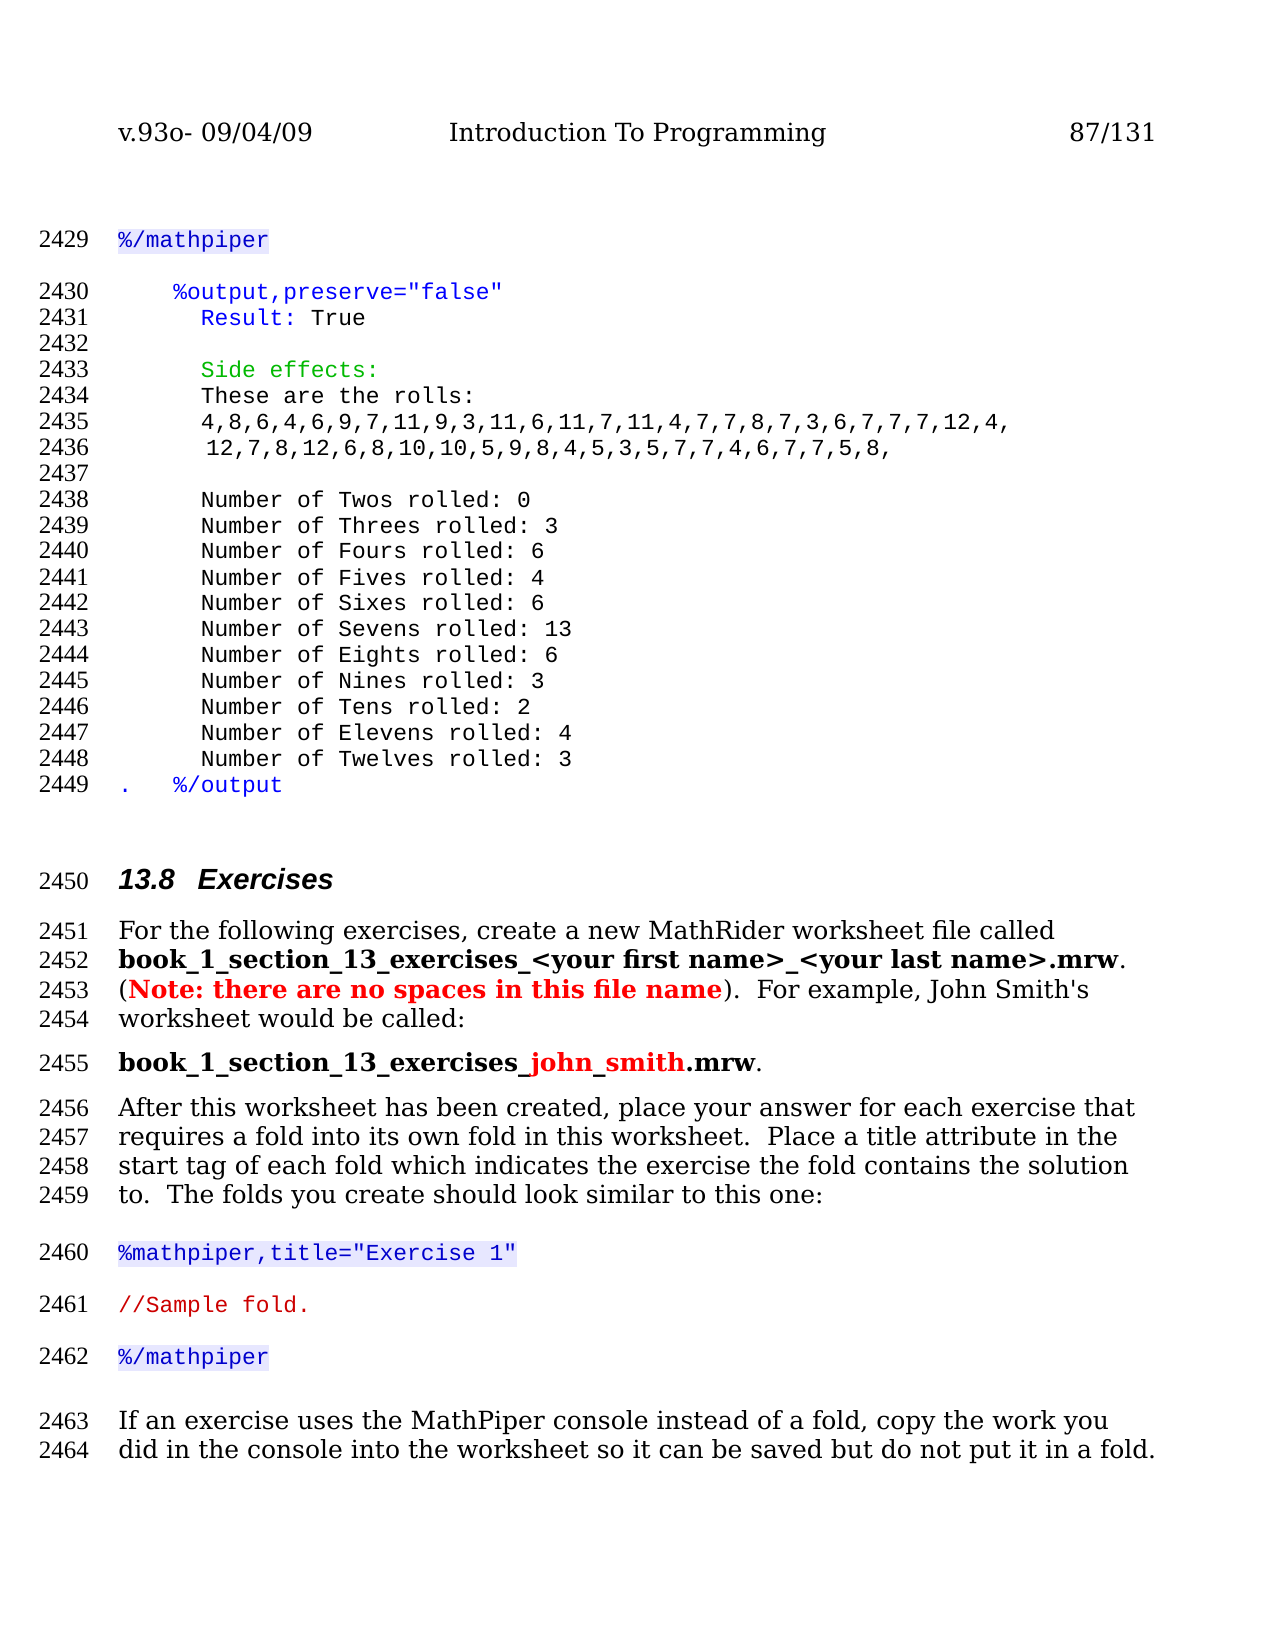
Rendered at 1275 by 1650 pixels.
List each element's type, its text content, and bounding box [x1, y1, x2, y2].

text . %/output [118, 773, 1157, 799]
text Number of Fives rolled: 4 [118, 566, 1157, 592]
text book_1_section_13_exercises_john_smith.mrw. [118, 1048, 1157, 1078]
text 12,7,8,12,6,8,10,10,5,9,8,4,5,3,5,7,7,4,6,7,7,5,8, [118, 436, 1157, 462]
text For the following exercises, create a new MathRider worksheet file called book_1_section_13_exercises_<your first name>_<your last name>.mrw. (Note: there are no spaces in this file name). For example, John Smith's worksheet would be called: [118, 916, 1157, 1033]
text Number of Twos rolled: 0 [118, 488, 1157, 514]
text Number of Elevens rolled: 4 [118, 721, 1157, 747]
text Result: True [118, 306, 1157, 332]
text Number of Fours rolled: 6 [118, 540, 1157, 566]
text Number of Twelves rolled: 3 [118, 747, 1157, 773]
text 4,8,6,4,6,9,7,11,9,3,11,6,11,7,11,4,7,7,8,7,3,6,7,7,7,12,4, [118, 410, 1157, 436]
text If an exercise uses the MathPiper console instead of a fold, copy the work you did in the console into the worksheet so it can be saved but do not put it in a fold. [118, 1406, 1157, 1464]
text Number of Threes rolled: 3 [118, 514, 1157, 540]
subtitle Exercises [118, 862, 1157, 895]
text Number of Eights rolled: 6 [118, 644, 1157, 669]
text Number of Sevens rolled: 13 [118, 618, 1157, 644]
text Side effects: [118, 358, 1157, 384]
text These are the rolls: [118, 384, 1157, 410]
text Number of Nines rolled: 3 [118, 669, 1157, 696]
text Number of Tens rolled: 2 [118, 696, 1157, 721]
text %/mathpiper [118, 1345, 1157, 1371]
text %mathpiper,title="Exercise 1" [118, 1241, 1157, 1267]
text After this worksheet has been created, place your answer for each exercise that requires a fold into its own fold in this worksheet. Place a title attribute in the start tag of each fold which indicates the exercise the fold contains the solution to. The folds you create should look similar to this one: [118, 1093, 1157, 1209]
text %/mathpiper [118, 229, 1157, 254]
text //Sample fold. [118, 1293, 1157, 1319]
text %output,preserve="false" [118, 281, 1157, 306]
text Number of Sixes rolled: 6 [118, 592, 1157, 618]
